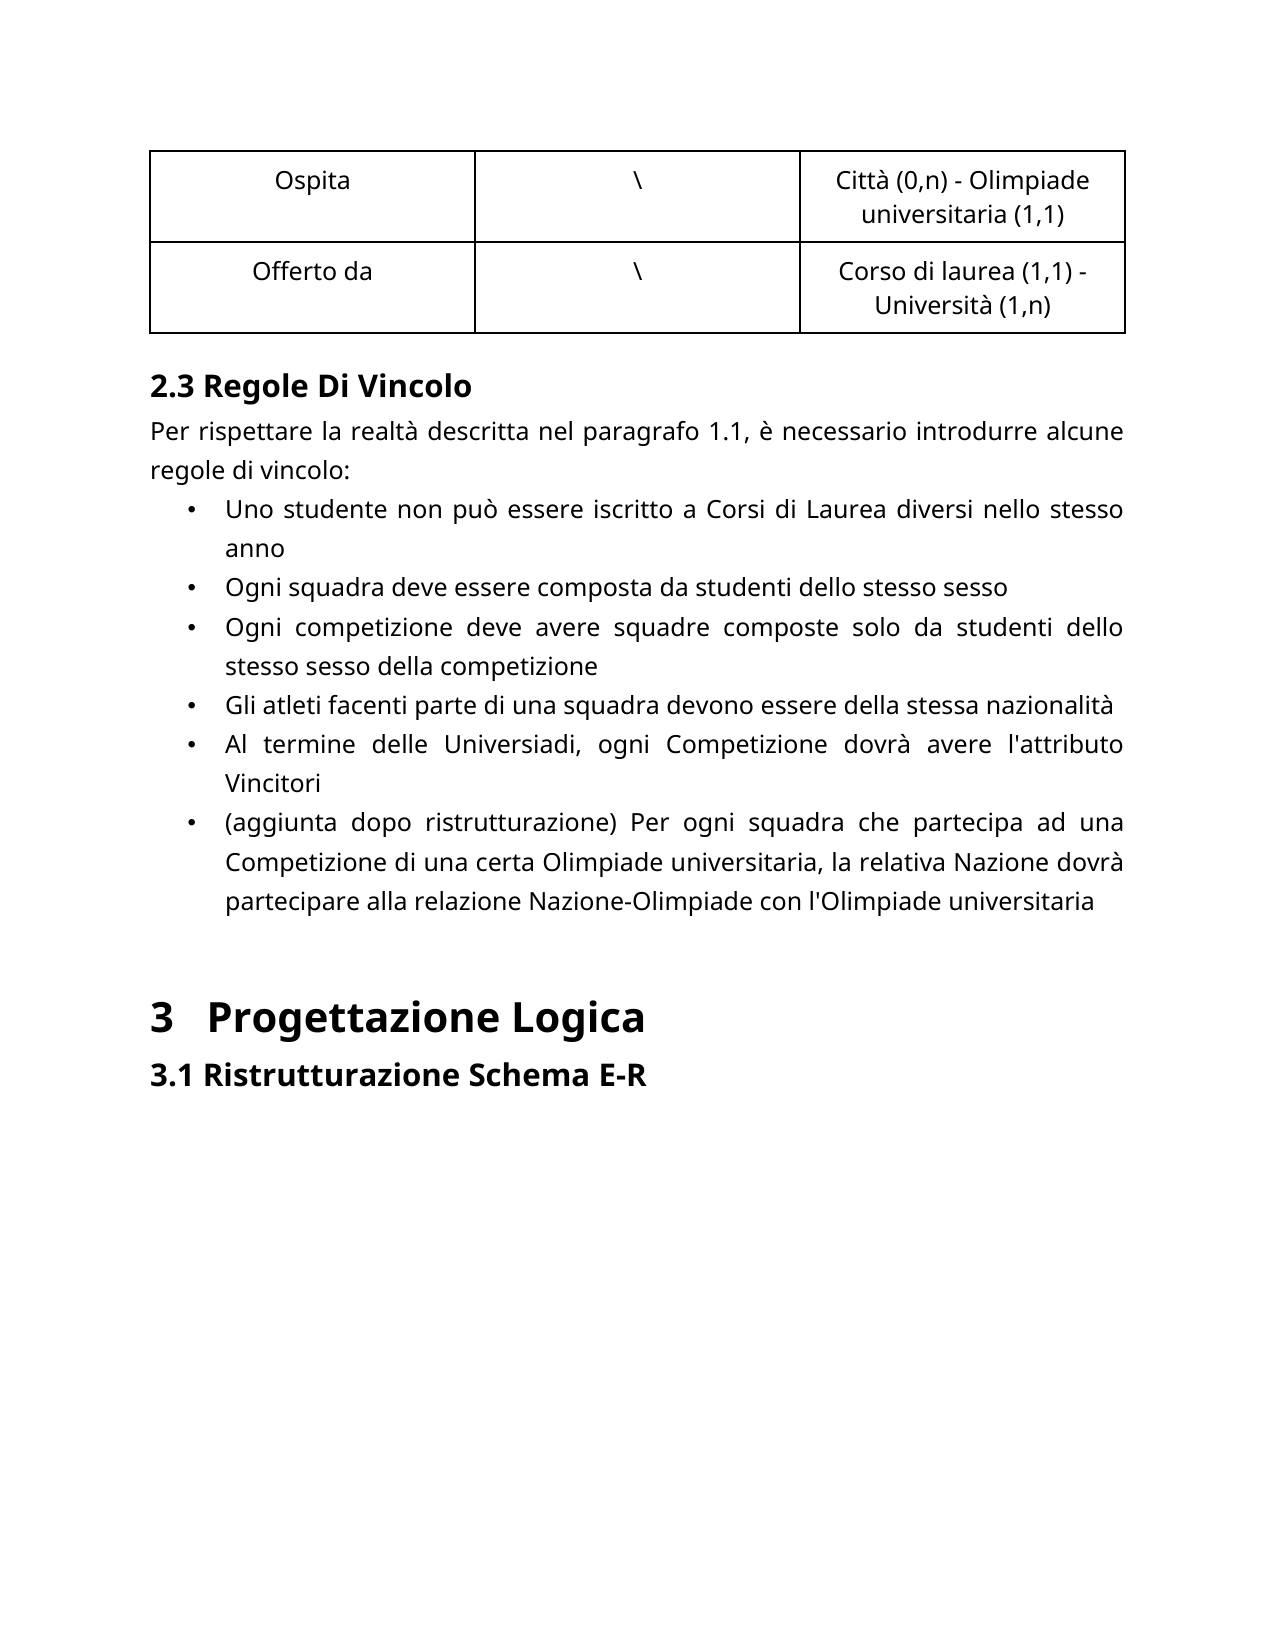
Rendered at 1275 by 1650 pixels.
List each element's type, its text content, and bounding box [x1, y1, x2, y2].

list Al termine delle Universiadi, ogni Competizione dovrà avere l'attributo Vincitori [187, 727, 1125, 800]
table_cell Ospita [151, 152, 474, 241]
table_cell \ [476, 152, 799, 241]
table_cell Città (0,n) - Olimpiade universitaria (1,1) [801, 152, 1124, 241]
list (aggiunta dopo ristrutturazione) Per ogni squadra che partecipa ad una Competizione di una certa Olimpiade universitaria, la relativa Nazione dovrà partecipare alla relazione Nazione-Olimpiade con l'Olimpiade universitaria [187, 805, 1125, 917]
text 3 Progettazione Logica [150, 988, 1125, 1044]
list Uno studente non può essere iscritto a Corsi di Laurea diversi nello stesso anno [187, 492, 1125, 565]
table_cell Offerto da [151, 243, 474, 332]
list Ogni competizione deve avere squadre composte solo da studenti dello stesso sesso della competizione [187, 609, 1125, 682]
text 3.1 Ristrutturazione Schema E-R [150, 1053, 1125, 1096]
list Ogni squadra deve essere composta da studenti dello stesso sesso [187, 570, 1125, 604]
table_cell Corso di laurea (1,1) - Università (1,n) [801, 243, 1124, 332]
text Per rispettare la realtà descritta nel paragrafo 1.1, è necessario introdurre alcune regole di vincolo: [150, 413, 1125, 487]
list Gli atleti facenti parte di una squadra devono essere della stessa nazionalità [187, 687, 1125, 722]
table_cell \ [476, 243, 799, 332]
text 2.3 Regole Di Vincolo [150, 364, 1125, 407]
